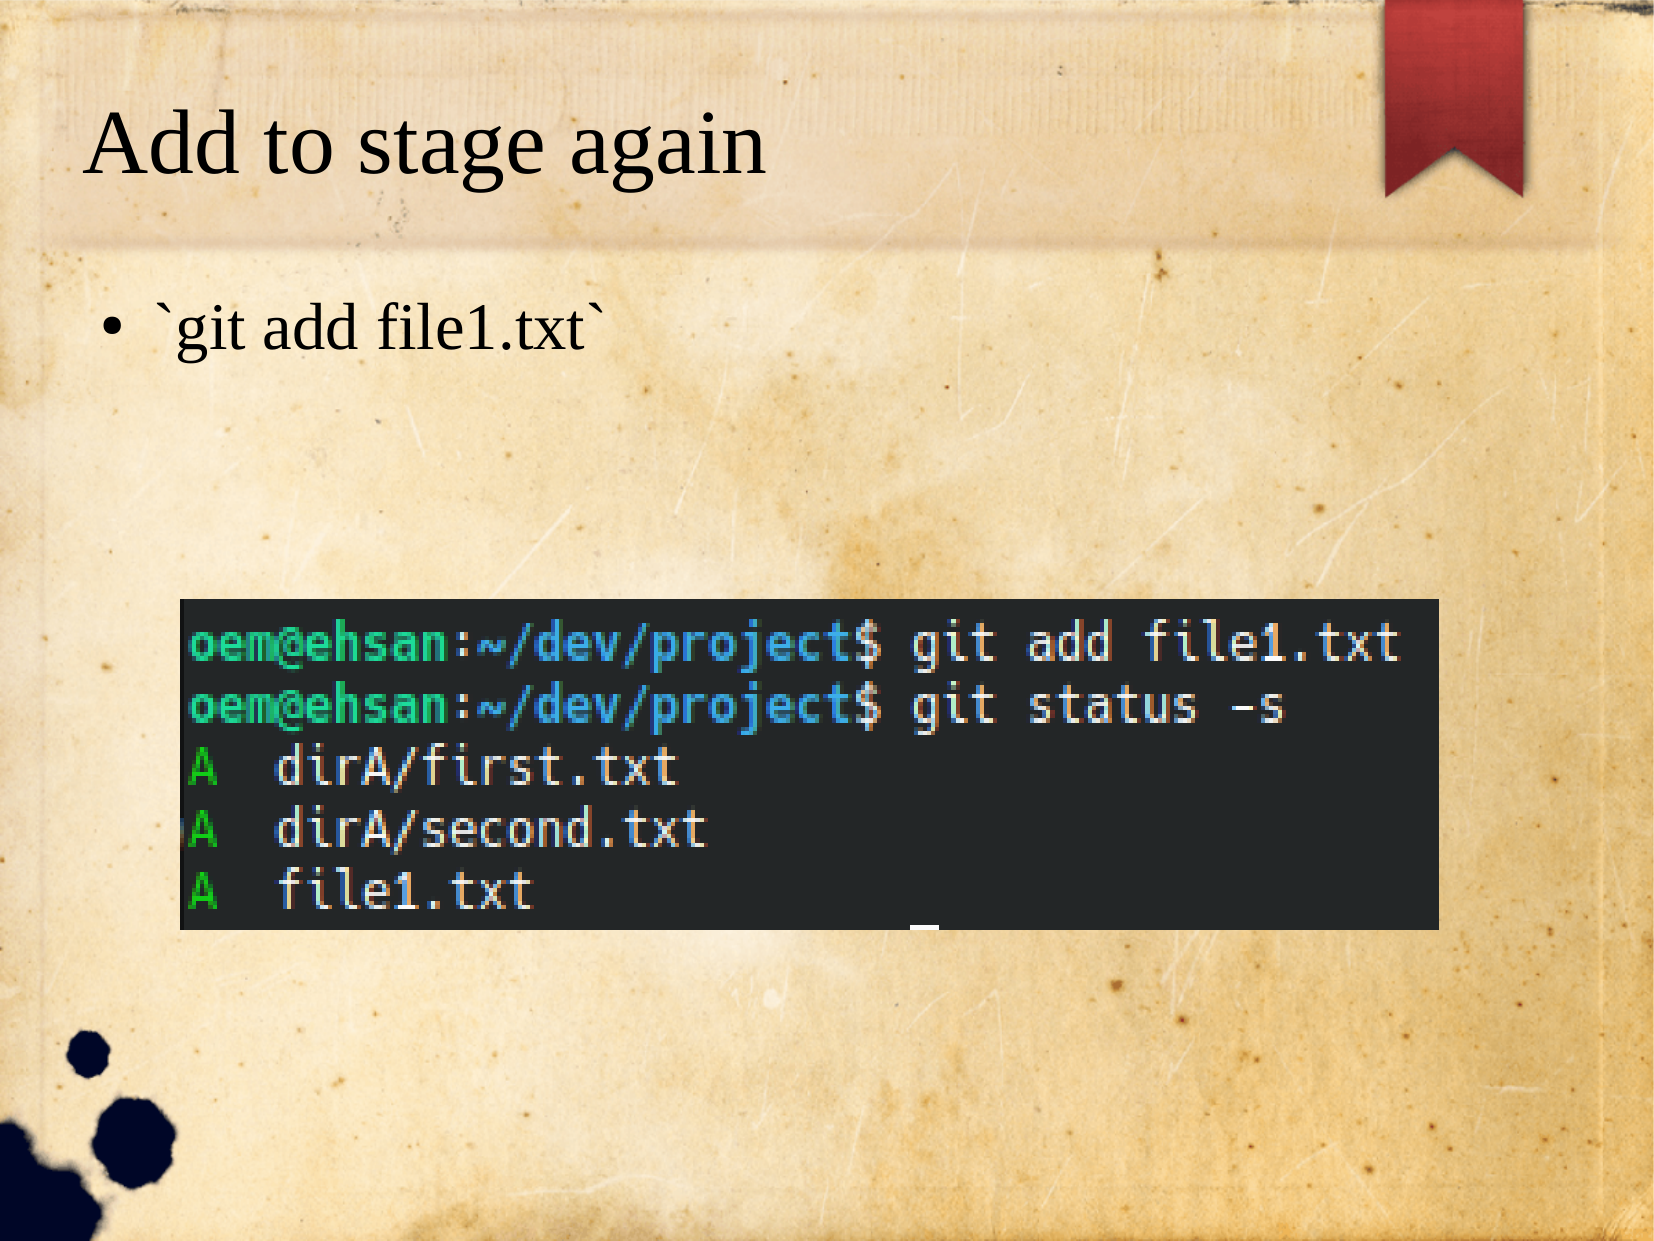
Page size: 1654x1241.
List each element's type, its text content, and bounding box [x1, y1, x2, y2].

list `git add file1.txt` [82, 290, 1538, 1010]
title Add to stage again [82, 49, 1347, 237]
picture [0, 0, 1654, 1241]
